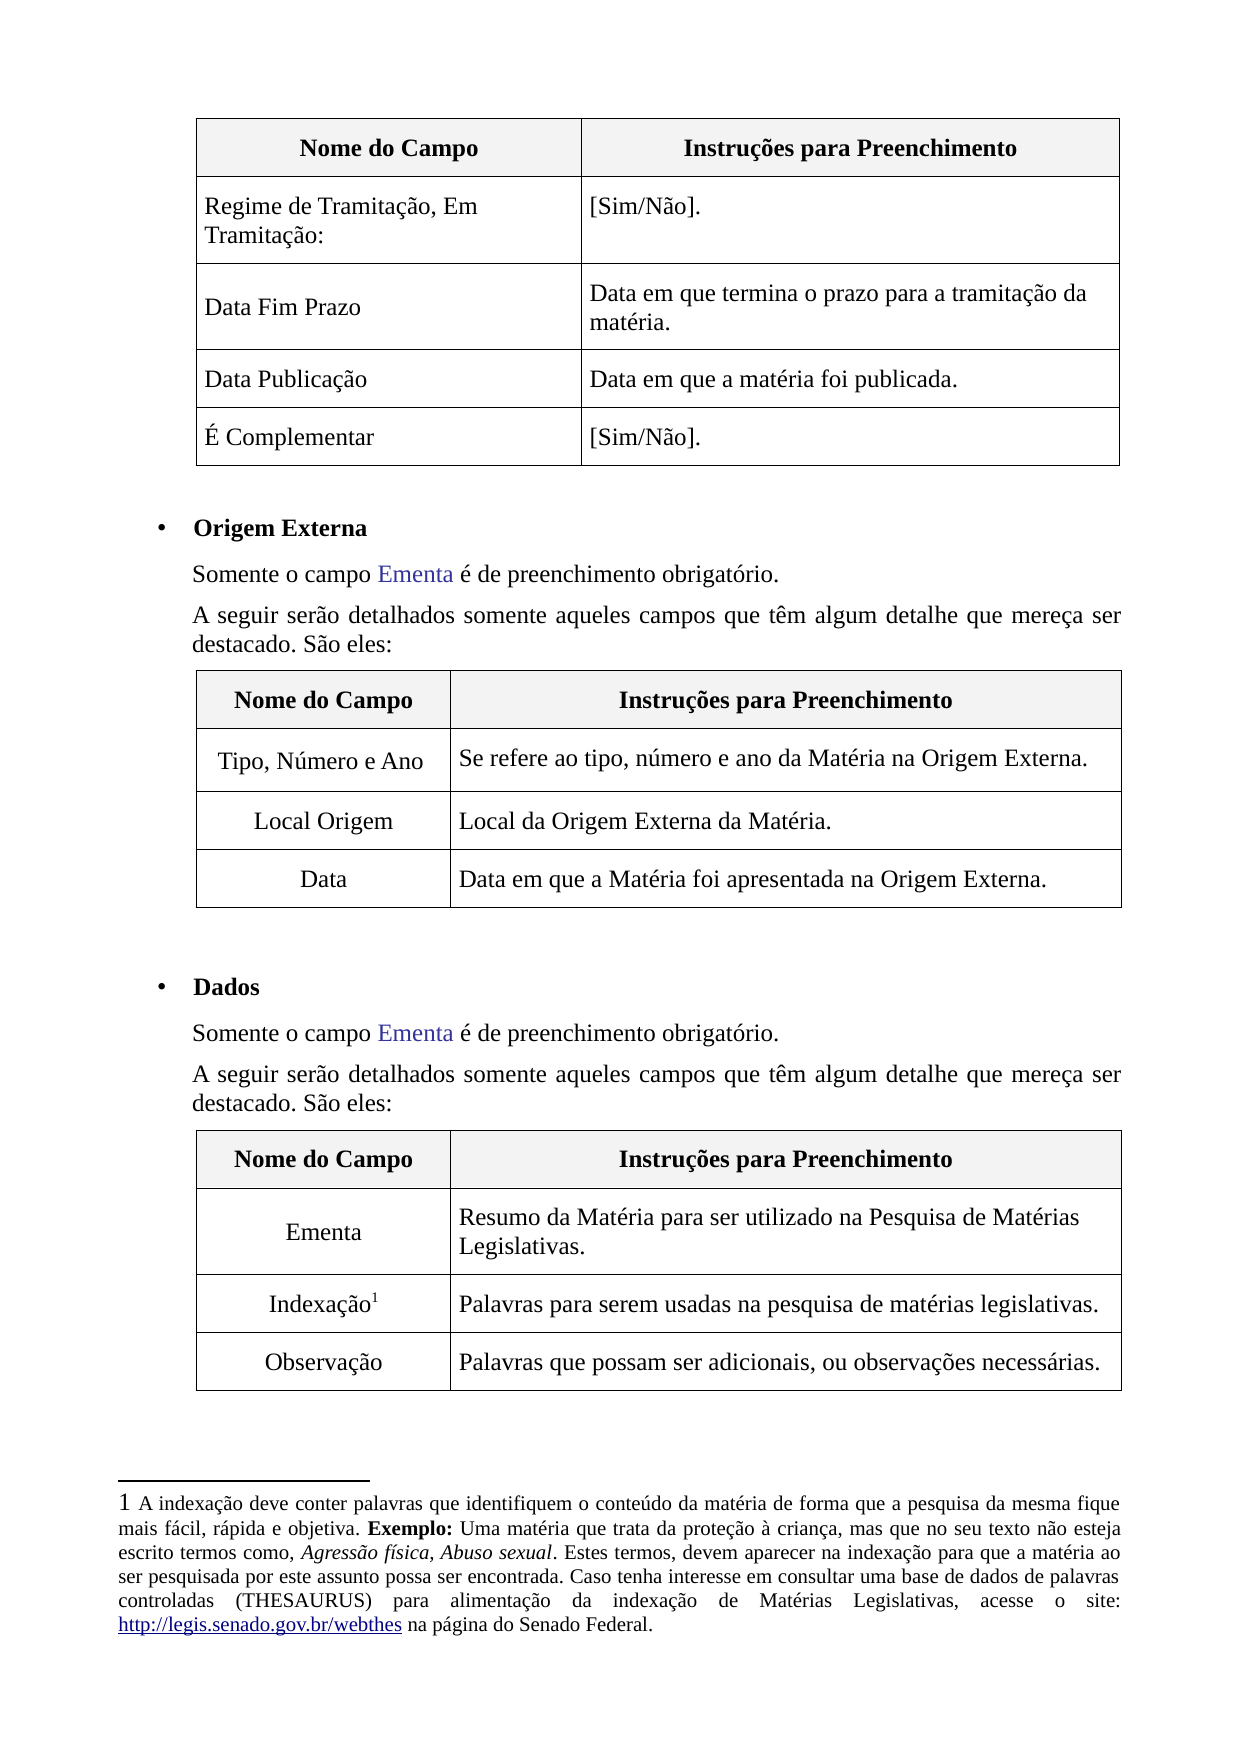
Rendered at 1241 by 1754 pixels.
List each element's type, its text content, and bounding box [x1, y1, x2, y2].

table_header Instruções para Preenchimento [451, 1131, 1121, 1187]
table_cell Regime de Tramitação, Em Tramitação: [197, 177, 581, 263]
table_header Instruções para Preenchimento [582, 119, 1119, 176]
table_cell Observação [197, 1333, 450, 1390]
table_cell Data em que a Matéria foi apresentada na Origem Externa. [451, 850, 1121, 907]
table_cell Indexação [197, 1275, 450, 1332]
table_cell Data [197, 850, 450, 907]
table_cell Data em que termina o prazo para a tramitação da matéria. [582, 264, 1119, 349]
table_cell Resumo da Matéria para ser utilizado na Pesquisa de Matérias Legislativas. [451, 1189, 1121, 1274]
table_cell Data Publicação [197, 350, 581, 407]
table_cell [Sim/Não]. [582, 177, 1119, 263]
table_cell Local da Origem Externa da Matéria. [451, 792, 1121, 849]
table_cell Ementa [197, 1189, 450, 1274]
table_cell Se refere ao tipo, número e ano da Matéria na Origem Externa. [451, 729, 1121, 791]
text Somente o campo Ementa é de preenchimento obrigatório. [192, 559, 1122, 588]
text A seguir serão detalhados somente aqueles campos que têm algum detalhe que mereça ser destacado. São eles: [192, 1059, 1122, 1117]
text Somente o campo Ementa é de preenchimento obrigatório. [192, 1018, 1122, 1047]
table_cell Data Fim Prazo [197, 264, 581, 349]
list Origem Externa [157, 513, 1122, 541]
table_cell É Complementar [197, 408, 581, 465]
table_cell Tipo, Número e Ano [197, 729, 450, 791]
list Dados [157, 972, 1122, 1001]
text A seguir serão detalhados somente aqueles campos que têm algum detalhe que mereça ser destacado. São eles: [192, 600, 1122, 658]
table_cell Palavras para serem usadas na pesquisa de matérias legislativas. [451, 1275, 1121, 1332]
table_cell Local Origem [197, 792, 450, 849]
table_header Nome do Campo [197, 1131, 450, 1187]
table_cell Palavras que possam ser adicionais, ou observações necessárias. [451, 1333, 1121, 1390]
table_cell [Sim/Não]. [582, 408, 1119, 465]
table_header Instruções para Preenchimento [451, 671, 1121, 728]
table_header Nome do Campo [197, 671, 450, 728]
table_cell Data em que a matéria foi publicada. [582, 350, 1119, 407]
table_header Nome do Campo [197, 119, 581, 176]
